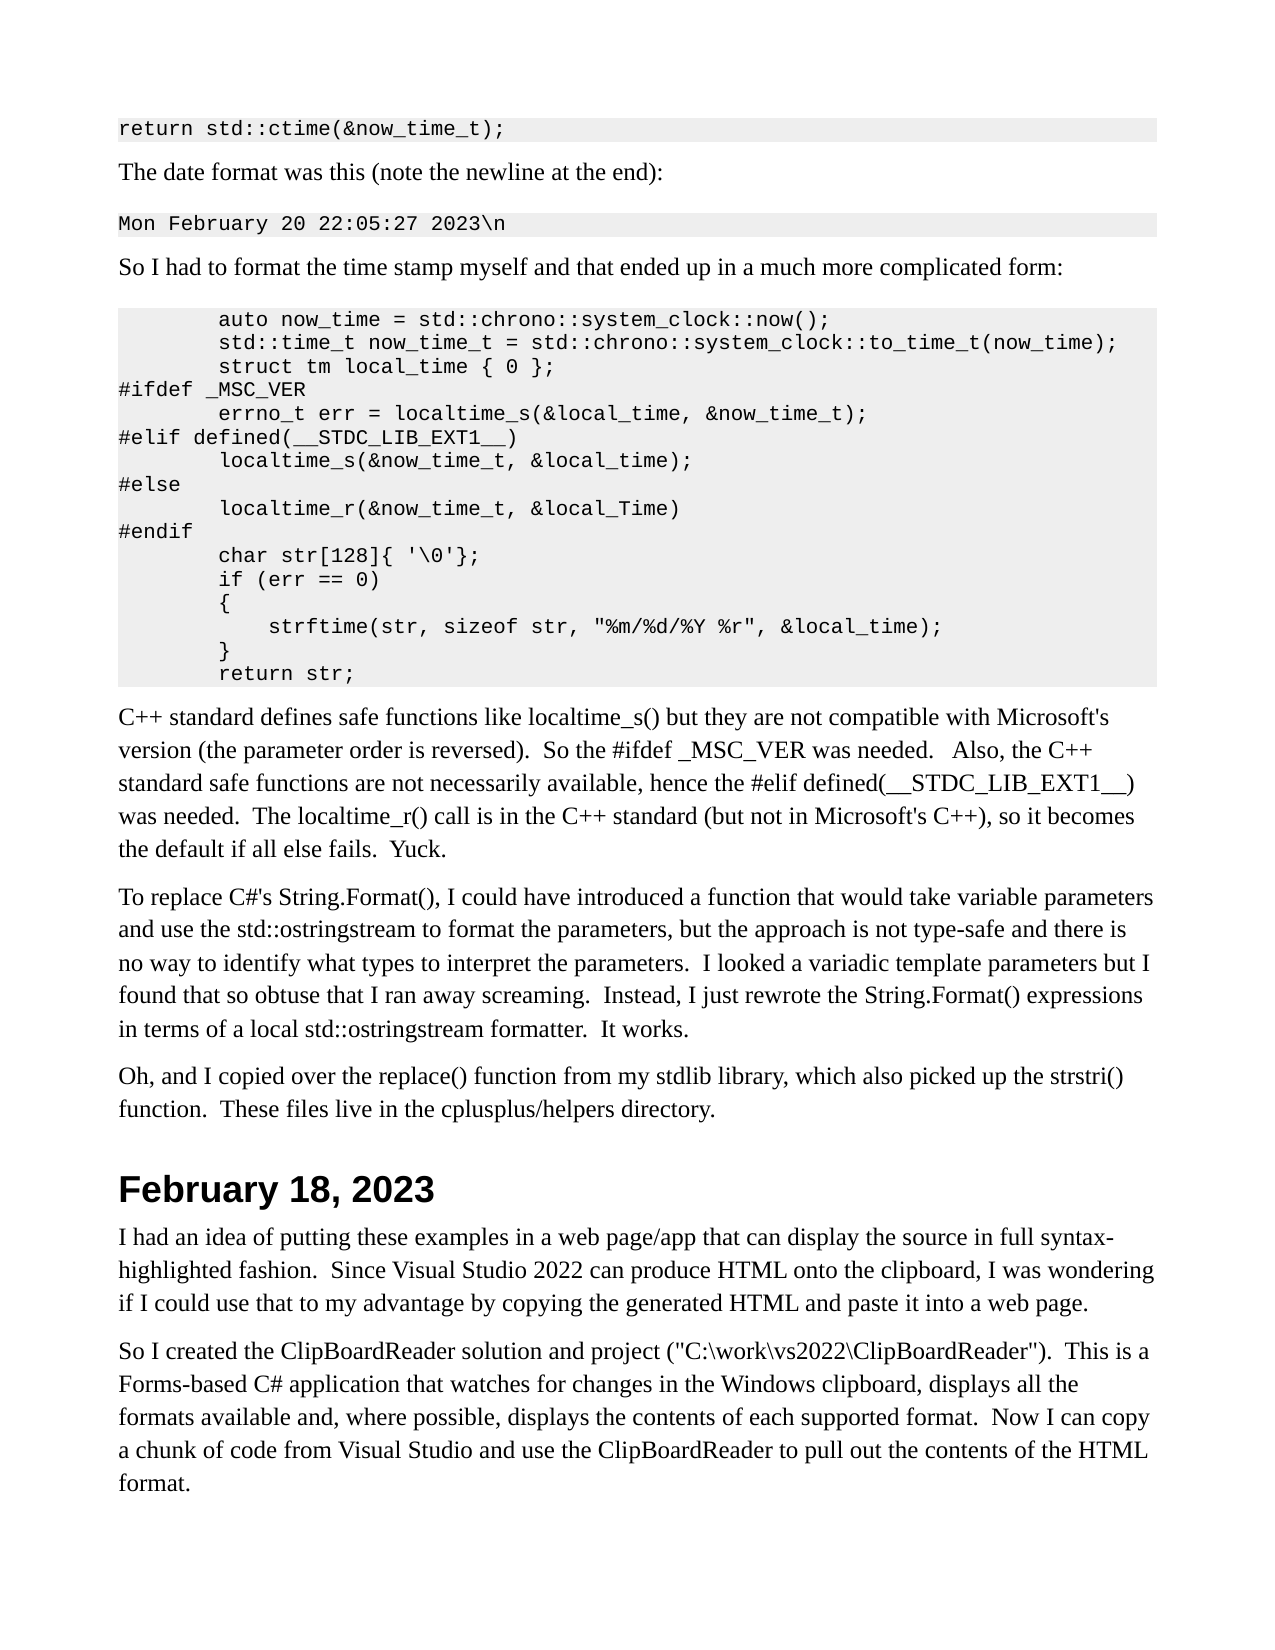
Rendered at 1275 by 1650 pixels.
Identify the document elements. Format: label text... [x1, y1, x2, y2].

text { [118, 592, 1157, 616]
text errno_t err = localtime_s(&local_time, &now_time_t); [118, 403, 1157, 427]
text I had an idea of putting these examples in a web page/app that can display the source in full syntax-highlighted fashion. Since Visual Studio 2022 can produce HTML onto the clipboard, I was wondering if I could use that to my advantage by copying the generated HTML and paste it into a web page. [118, 1222, 1157, 1317]
text #elif defined(__STDC_LIB_EXT1__) [118, 427, 1157, 450]
text localtime_s(&now_time_t, &local_time); [118, 450, 1157, 474]
text #endif [118, 521, 1157, 545]
text strftime(str, sizeof str, "%m/%d/%Y %r", &local_time); [118, 616, 1157, 639]
text if (err == 0) [118, 569, 1157, 592]
text return str; [118, 663, 1157, 687]
text #ifdef _MSC_VER [118, 379, 1157, 403]
text #else [118, 474, 1157, 498]
text So I created the ClipBoardReader solution and project ("C:\work\vs2022\ClipBoardReader"). This is a Forms-based C# application that watches for changes in the Windows clipboard, displays all the formats available and, where possible, displays the contents of each supported format. Now I can copy a chunk of code from Visual Studio and use the ClipBoardReader to pull out the contents of the HTML format. [118, 1336, 1157, 1497]
text C++ standard defines safe functions like localtime_s() but they are not compatible with Microsoft's version (the parameter order is reversed). So the #ifdef _MSC_VER was needed. Also, the C++ standard safe functions are not necessarily available, hence the #elif defined(__STDC_LIB_EXT1__) was needed. The localtime_r() call is in the C++ standard (but not in Microsoft's C++), so it becomes the default if all else fails. Yuck. [118, 702, 1157, 863]
text To replace C#'s String.Format(), I could have introduced a function that would take variable parameters and use the std::ostringstream to format the parameters, but the approach is not type-safe and there is no way to identify what types to interpret the parameters. I looked a variadic template parameters but I found that so obtuse that I ran away screaming. Instead, I just rewrote the String.Format() expressions in terms of a local std::ostringstream formatter. It works. [118, 882, 1157, 1042]
text Oh, and I copied over the replace() function from my stdlib library, which also picked up the strstri() function. These files live in the cplusplus/helpers directory. [118, 1061, 1157, 1123]
text struct tm local_time { 0 }; [118, 356, 1157, 379]
text localtime_r(&now_time_t, &local_Time) [118, 498, 1157, 521]
text auto now_time = std::chrono::system_clock::now(); [118, 308, 1157, 332]
text } [118, 639, 1157, 663]
subtitle February 18, 2023 [118, 1167, 1157, 1210]
text Mon February 20 22:05:27 2023\n [118, 213, 1157, 237]
text std::time_t now_time_t = std::chrono::system_clock::to_time_t(now_time); [118, 332, 1157, 356]
text So I had to format the time stamp myself and that ended up in a much more complicated form: [118, 252, 1157, 281]
text The date format was this (note the newline at the end): [118, 157, 1157, 186]
text return std::ctime(&now_time_t); [118, 118, 1157, 142]
text char str[128]{ '\0'}; [118, 545, 1157, 569]
